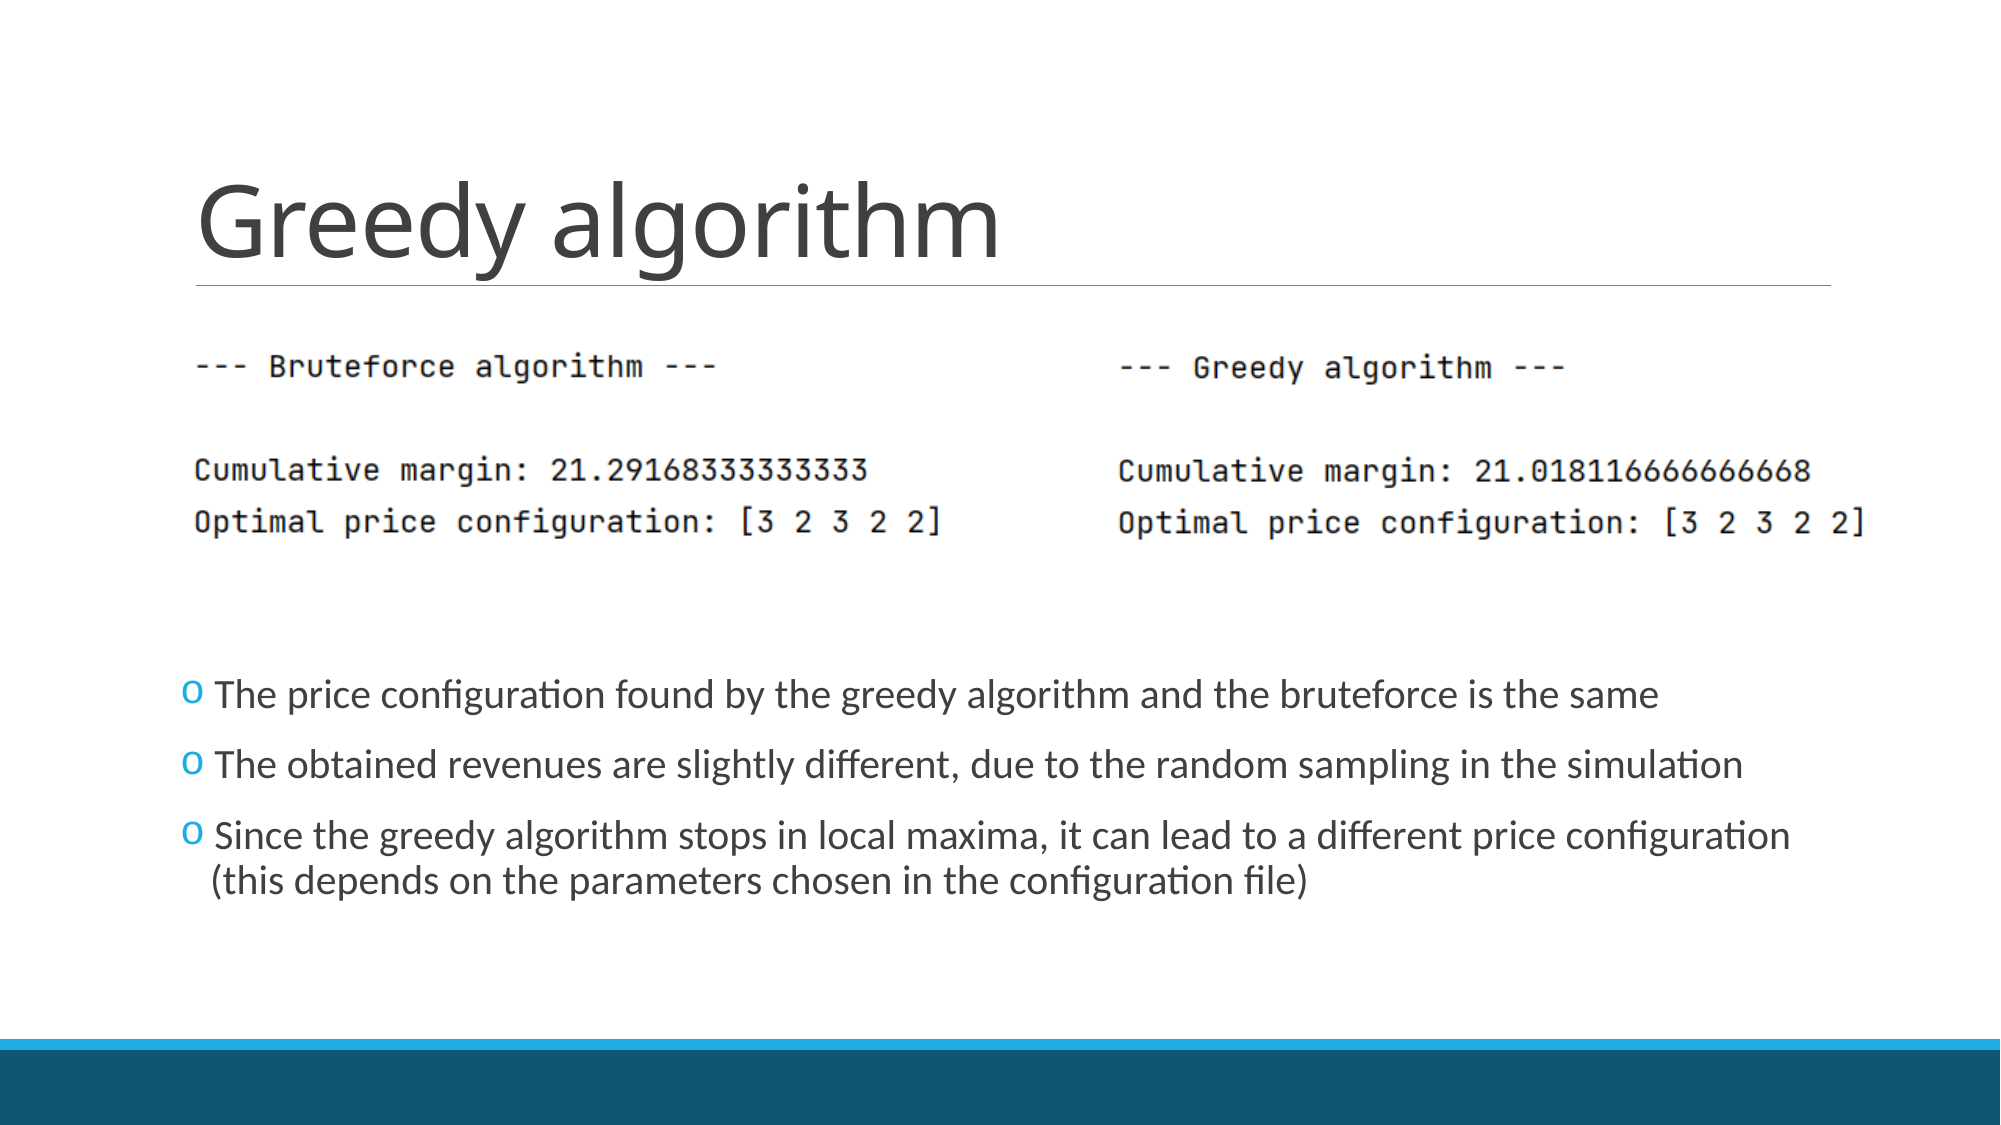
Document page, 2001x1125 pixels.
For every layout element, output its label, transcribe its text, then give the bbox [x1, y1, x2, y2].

title Greedy algorithm [180, 47, 1831, 286]
list The price configuration found by the greedy algorithm and the bruteforce is the same The obtained revenues are slightly different, due to the random sampling in the simulation Since the greedy algorithm stops in local maxima, it can lead to a different price configuration (this depends on the parameters chosen in the configuration file) [180, 665, 1831, 963]
picture [170, 335, 988, 563]
picture [1094, 318, 1912, 557]
